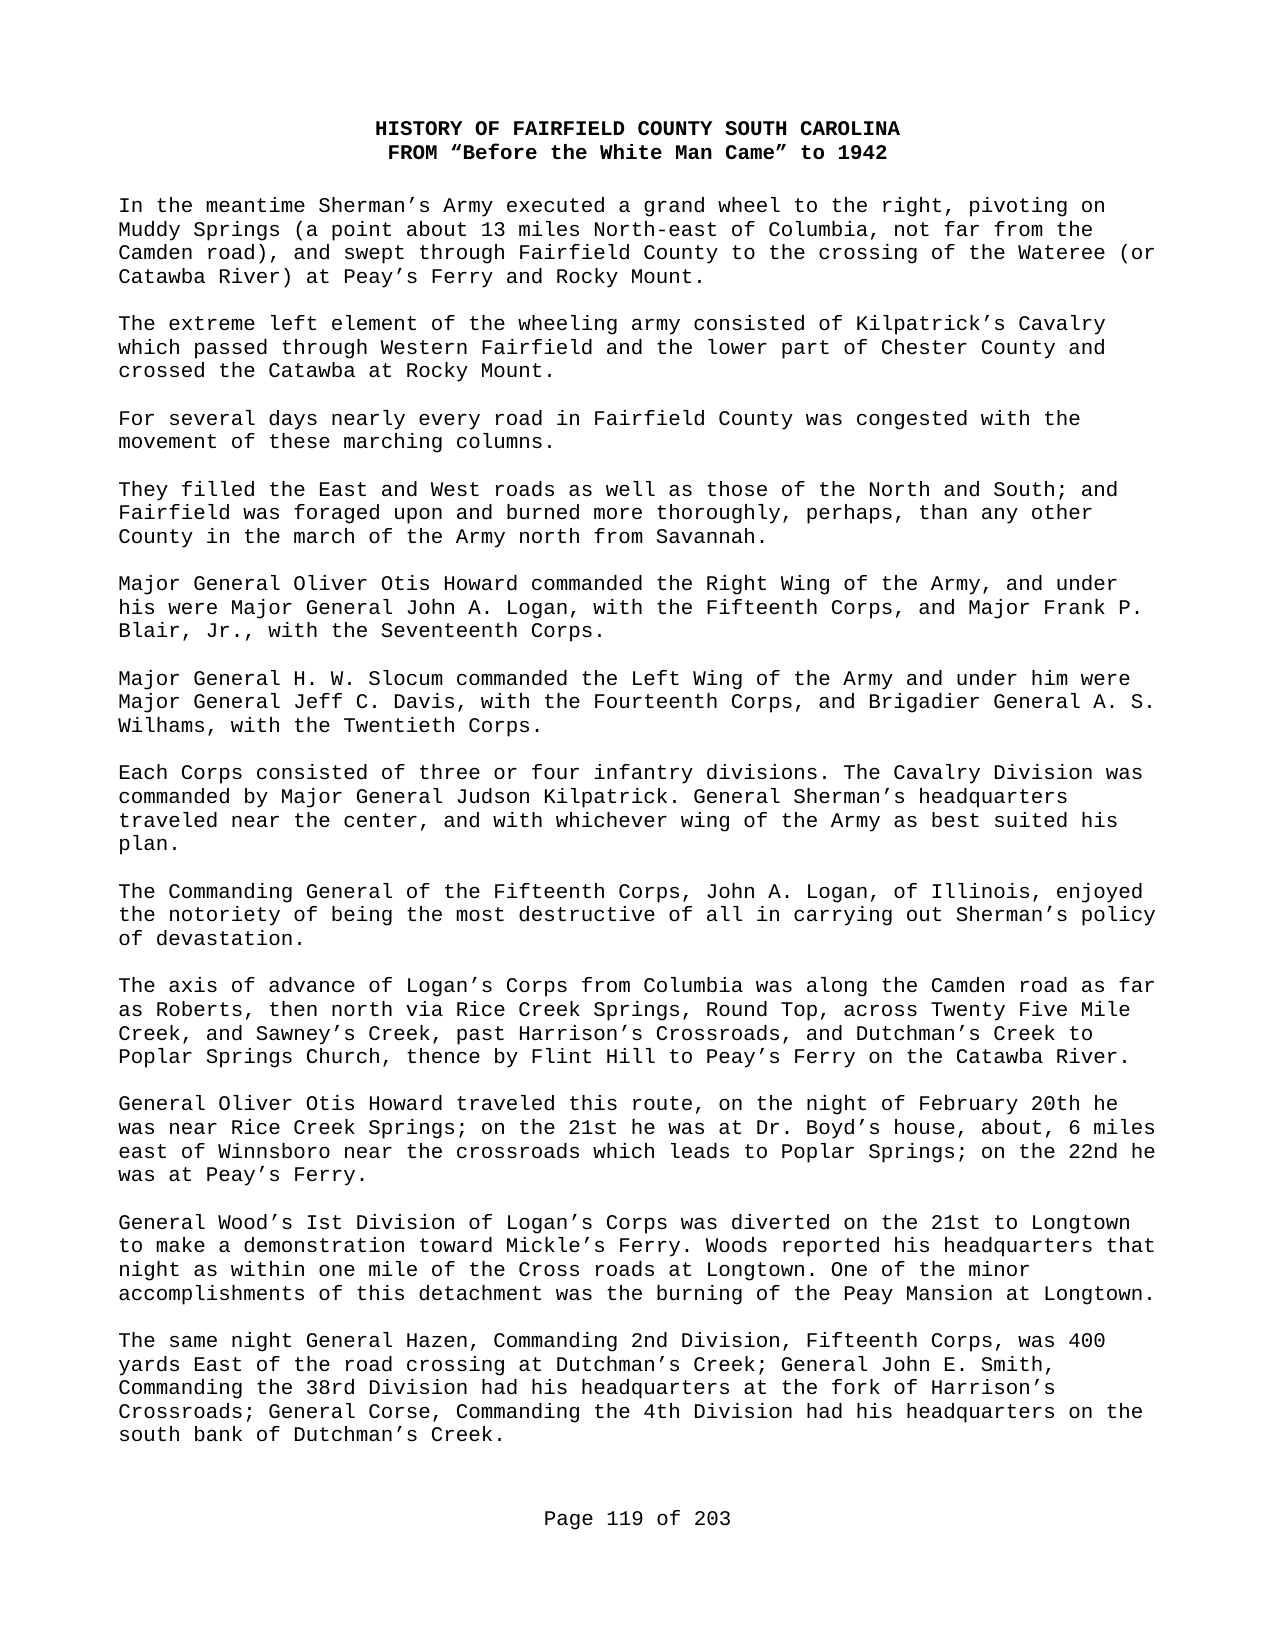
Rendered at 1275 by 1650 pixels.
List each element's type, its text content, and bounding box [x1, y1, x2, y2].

text The Commanding General of the Fifteenth Corps, John A. Logan, of Illinois, enjoyed the notoriety of being the most destructive of all in carrying out Sherman’s policy of devastation. [118, 881, 1157, 952]
text General Oliver Otis Howard traveled this route, on the night of February 20th he was near Rice Creek Springs; on the 21st he was at Dr. Boyd’s house, about, 6 miles east of Winnsboro near the crossroads which leads to Poplar Springs; on the 22nd he was at Peay’s Ferry. [118, 1093, 1157, 1188]
text The axis of advance of Logan’s Corps from Columbia was along the Camden road as far as Roberts, then north via Rice Creek Springs, Round Top, across Twenty Five Mile Creek, and Sawney’s Creek, past Harrison’s Crossroads, and Dutchman’s Creek to Poplar Springs Church, thence by Flint Hill to Peay’s Ferry on the Catawba River. [118, 975, 1157, 1070]
text The extreme left element of the wheeling army consisted of Kilpatrick’s Cavalry which passed through Western Fairfield and the lower part of Chester County and crossed the Catawba at Rocky Mount. [118, 313, 1157, 384]
text The same night General Hazen, Commanding 2nd Division, Fifteenth Corps, was 400 yards East of the road crossing at Dutchman’s Creek; General John E. Smith, Commanding the 38rd Division had his headquarters at the fork of Harrison’s Crossroads; General Corse, Commanding the 4th Division had his headquarters on the south bank of Dutchman’s Creek. [118, 1330, 1157, 1448]
text In the meantime Sherman’s Army executed a grand wheel to the right, pivoting on Muddy Springs (a point about 13 miles North-east of Columbia, not far from the Camden road), and swept through Fairfield County to the crossing of the Wateree (or Catawba River) at Peay’s Ferry and Rocky Mount. [118, 195, 1157, 289]
text Major General H. W. Slocum commanded the Left Wing of the Army and under him were Major General Jeff C. Davis, with the Fourteenth Corps, and Brigadier General A. S. Wilhams, with the Twentieth Corps. [118, 668, 1157, 739]
text For several days nearly every road in Fairfield County was congested with the movement of these marching columns. [118, 408, 1157, 455]
text They filled the East and West roads as well as those of the North and South; and Fairfield was foraged upon and burned more thoroughly, perhaps, than any other County in the march of the Army north from Savannah. [118, 479, 1157, 549]
text Major General Oliver Otis Howard commanded the Right Wing of the Army, and under his were Major General John A. Logan, with the Fifteenth Corps, and Major Frank P. Blair, Jr., with the Seventeenth Corps. [118, 573, 1157, 644]
text General Wood’s Ist Division of Logan’s Corps was diverted on the 21st to Longtown to make a demonstration toward Mickle’s Ferry. Woods reported his headquarters that night as within one mile of the Cross roads at Longtown. One of the minor accomplishments of this detachment was the burning of the Peay Mansion at Longtown. [118, 1212, 1157, 1306]
text Each Corps consisted of three or four infantry divisions. The Cavalry Division was commanded by Major General Judson Kilpatrick. General Sherman’s headquarters traveled near the center, and with whichever wing of the Army as best suited his plan. [118, 762, 1157, 857]
